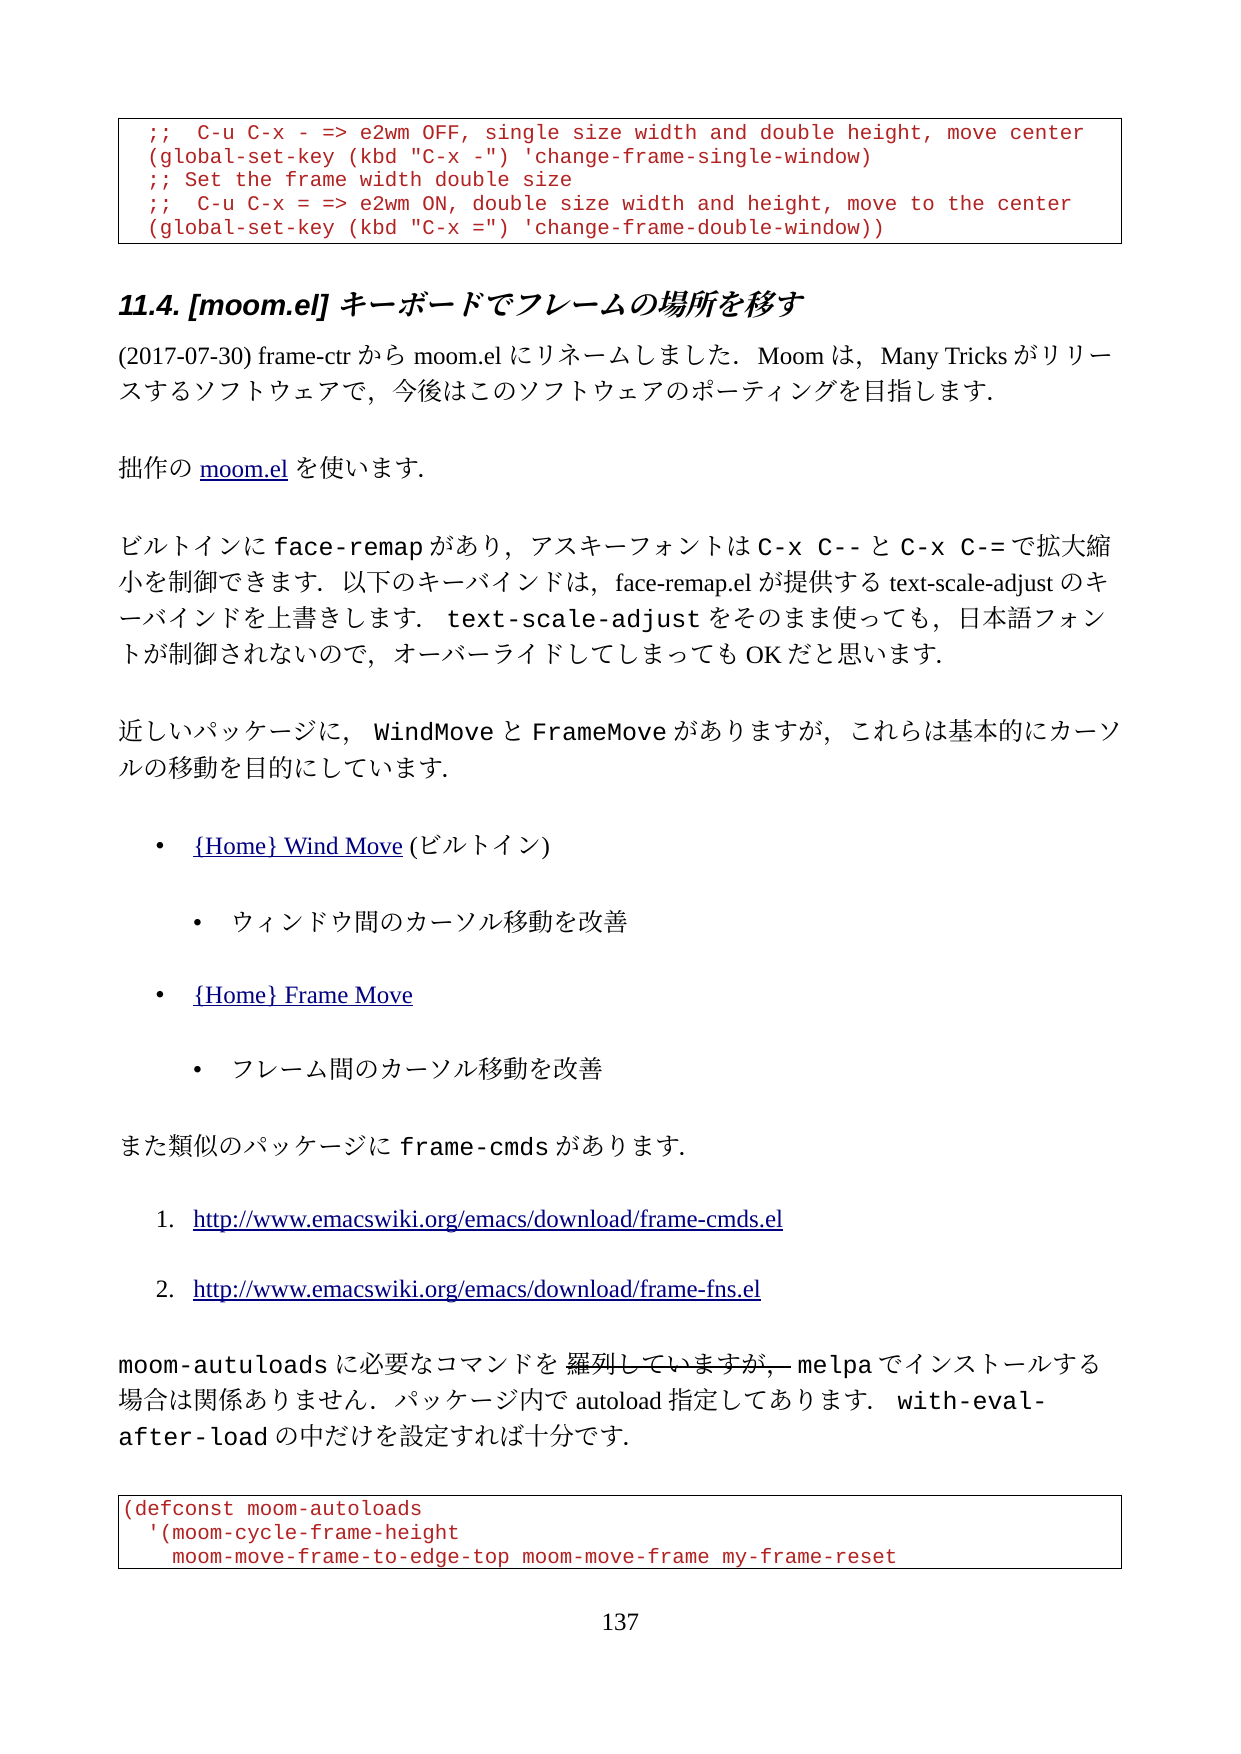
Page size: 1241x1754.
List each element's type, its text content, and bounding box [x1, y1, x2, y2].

subtitle [moom.el] キーボードでフレームの場所を移す [118, 282, 1122, 323]
list {Home} Frame Move [156, 980, 1122, 1037]
text (defconst moom-autoloads [119, 1496, 1121, 1518]
text (2017-07-30) frame-ctr から moom.el にリネームしました．Moom は，Many Tricks がリリースするソフトウェアで，今後はこのソフトウェアのポーティングを目指します． [118, 336, 1122, 437]
text ビルトインに face-remap があり，アスキーフォントは C-x C-- と C-x C-= で拡大縮小を制御できます．以下のキーバインドは，face-remap.el が提供する text-scale-adjust のキーバインドを上書きします． text-scale-adjust をそのまま使っても，日本語フォントが制御されないので，オーバーライドしてしまってもOKだと思います． [118, 526, 1122, 699]
text moom-move-frame-to-edge-top moom-move-frame my-frame-reset [119, 1542, 1121, 1568]
text ;; C-u C-x - => e2wm OFF, single size width and double height, move center [119, 119, 1121, 142]
list ウィンドウ間のカーソル移動を改善 [193, 903, 1122, 967]
text ;; C-u C-x = => e2wm ON, double size width and height, move to the center [119, 189, 1121, 213]
list フレーム間のカーソル移動を改善 [193, 1050, 1122, 1114]
text '(moom-cycle-frame-height [119, 1518, 1121, 1542]
text 拙作の moom.el を使います． [118, 449, 1122, 514]
text ;; Set the frame width double size [119, 165, 1121, 189]
text また類似のパッケージに frame-cmds があります． [118, 1127, 1122, 1192]
text 近しいパッケージに， WindMove と FrameMove がありますが，これらは基本的にカーソルの移動を目的にしています． [118, 712, 1122, 813]
text (global-set-key (kbd "C-x =") 'change-frame-double-window)) [119, 213, 1121, 243]
text moom-autuloads に必要なコマンドを 羅列していますが， melpa でインストールする場合は関係ありません．パッケージ内で autoload 指定してあります． with-eval-after-load の中だけを設定すれば十分です． [118, 1344, 1122, 1482]
list http://www.emacswiki.org/emacs/download/frame-fns.el [156, 1274, 1122, 1332]
text (global-set-key (kbd "C-x -") 'change-frame-single-window) [119, 142, 1121, 165]
list http://www.emacswiki.org/emacs/download/frame-cmds.el [156, 1204, 1122, 1262]
list {Home} Wind Move (ビルトイン) [156, 825, 1122, 890]
